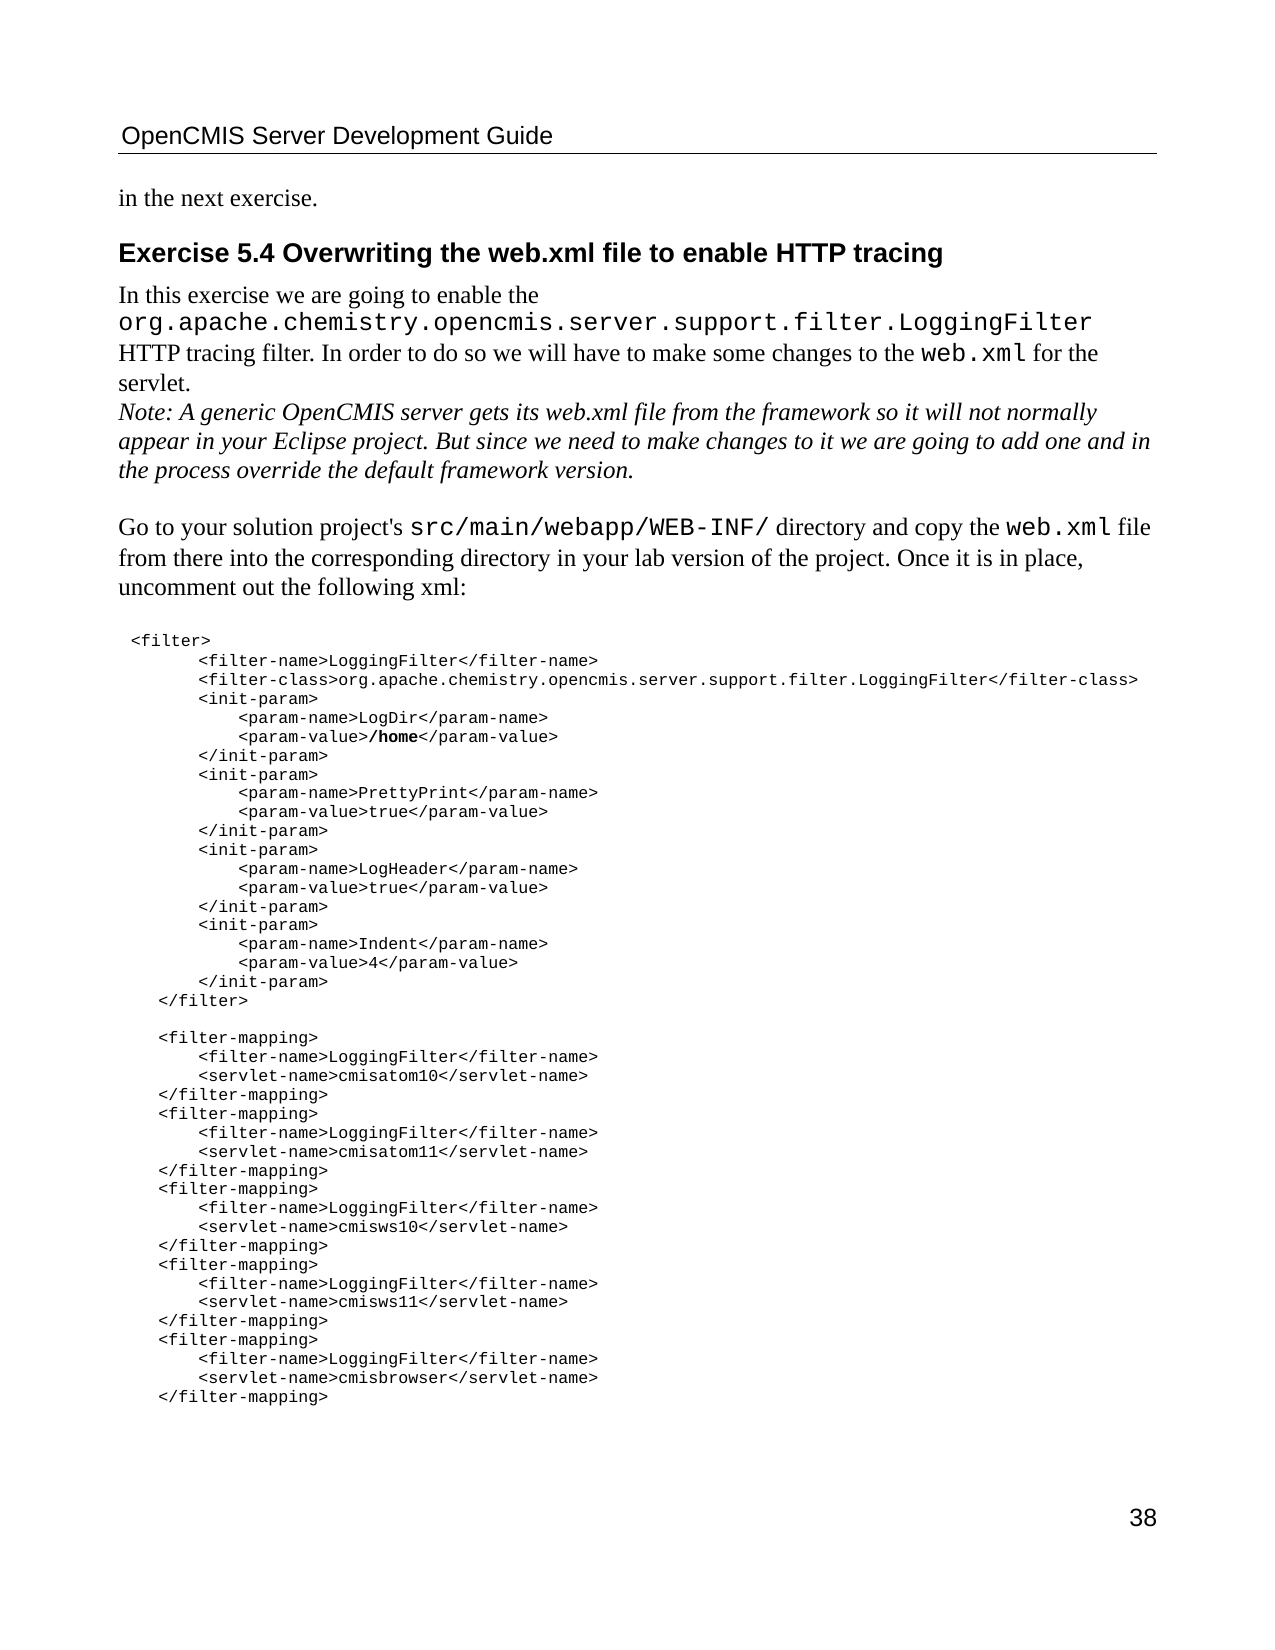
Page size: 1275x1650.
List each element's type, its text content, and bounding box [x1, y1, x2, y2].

text </filter-mapping> [118, 1237, 1157, 1256]
text </filter-mapping> [118, 1087, 1157, 1106]
text <param-name>LogDir</param-name> [118, 709, 1157, 728]
text <init-param> [118, 766, 1157, 785]
text <filter-mapping> [118, 1332, 1157, 1351]
text <servlet-name>cmisatom10</servlet-name> [118, 1068, 1157, 1087]
text Go to your solution project's src/main/webapp/WEB-INF/ directory and copy the web.xml file from there into the corresponding directory in your lab version of the project. Once it is in place, uncomment out the following xml: [118, 512, 1157, 601]
text <param-name>PrettyPrint</param-name> [118, 785, 1157, 804]
text <servlet-name>cmisws10</servlet-name> [118, 1219, 1157, 1237]
text </filter-mapping> [118, 1162, 1157, 1181]
text <filter-name>LoggingFilter</filter-name> [118, 1200, 1157, 1219]
text </filter> [118, 992, 1157, 1011]
text <param-name>LogHeader</param-name> [118, 860, 1157, 879]
text <filter-mapping> [118, 1106, 1157, 1124]
text <filter-mapping> [118, 1181, 1157, 1200]
text <filter-name>LoggingFilter</filter-name> [118, 1049, 1157, 1068]
text <init-param> [118, 917, 1157, 936]
text <param-value>/home</param-value> [118, 728, 1157, 747]
text </filter-mapping> [118, 1388, 1157, 1407]
text <filter-name>LoggingFilter</filter-name> [118, 653, 1157, 672]
text <filter-mapping> [118, 1030, 1157, 1049]
text <init-param> [118, 842, 1157, 860]
subtitle Exercise 5.4 Overwriting the web.xml file to enable HTTP tracing [118, 237, 1157, 268]
text <servlet-name>cmisbrowser</servlet-name> [118, 1369, 1157, 1388]
text In this exercise we are going to enable the org.apache.chemistry.opencmis.server.support.filter.LoggingFilter [118, 281, 1157, 338]
text Note: A generic OpenCMIS server gets its web.xml file from the framework so it will not normally appear in your Eclipse project. But since we need to make changes to it we are going to add one and in the process override the default framework version. [118, 397, 1157, 483]
text <servlet-name>cmisws11</servlet-name> [118, 1294, 1157, 1313]
text <filter-class>org.apache.chemistry.opencmis.server.support.filter.LoggingFilter</filter-class> [118, 672, 1157, 691]
text <filter> [118, 629, 1157, 653]
text <param-value>4</param-value> [118, 955, 1157, 973]
text <param-name>Indent</param-name> [118, 936, 1157, 955]
text </filter-mapping> [118, 1313, 1157, 1332]
text </init-param> [118, 898, 1157, 917]
text <filter-name>LoggingFilter</filter-name> [118, 1124, 1157, 1143]
text <filter-name>LoggingFilter</filter-name> [118, 1275, 1157, 1294]
text </init-param> [118, 973, 1157, 992]
text <param-value>true</param-value> [118, 804, 1157, 823]
text in the next exercise. [118, 183, 1157, 212]
text <filter-mapping> [118, 1256, 1157, 1275]
text <filter-name>LoggingFilter</filter-name> [118, 1351, 1157, 1369]
text <init-param> [118, 691, 1157, 709]
text </init-param> [118, 823, 1157, 842]
text </init-param> [118, 747, 1157, 766]
text <param-value>true</param-value> [118, 879, 1157, 898]
text <servlet-name>cmisatom11</servlet-name> [118, 1143, 1157, 1162]
text HTTP tracing filter. In order to do so we will have to make some changes to the web.xml for the servlet. [118, 338, 1157, 397]
